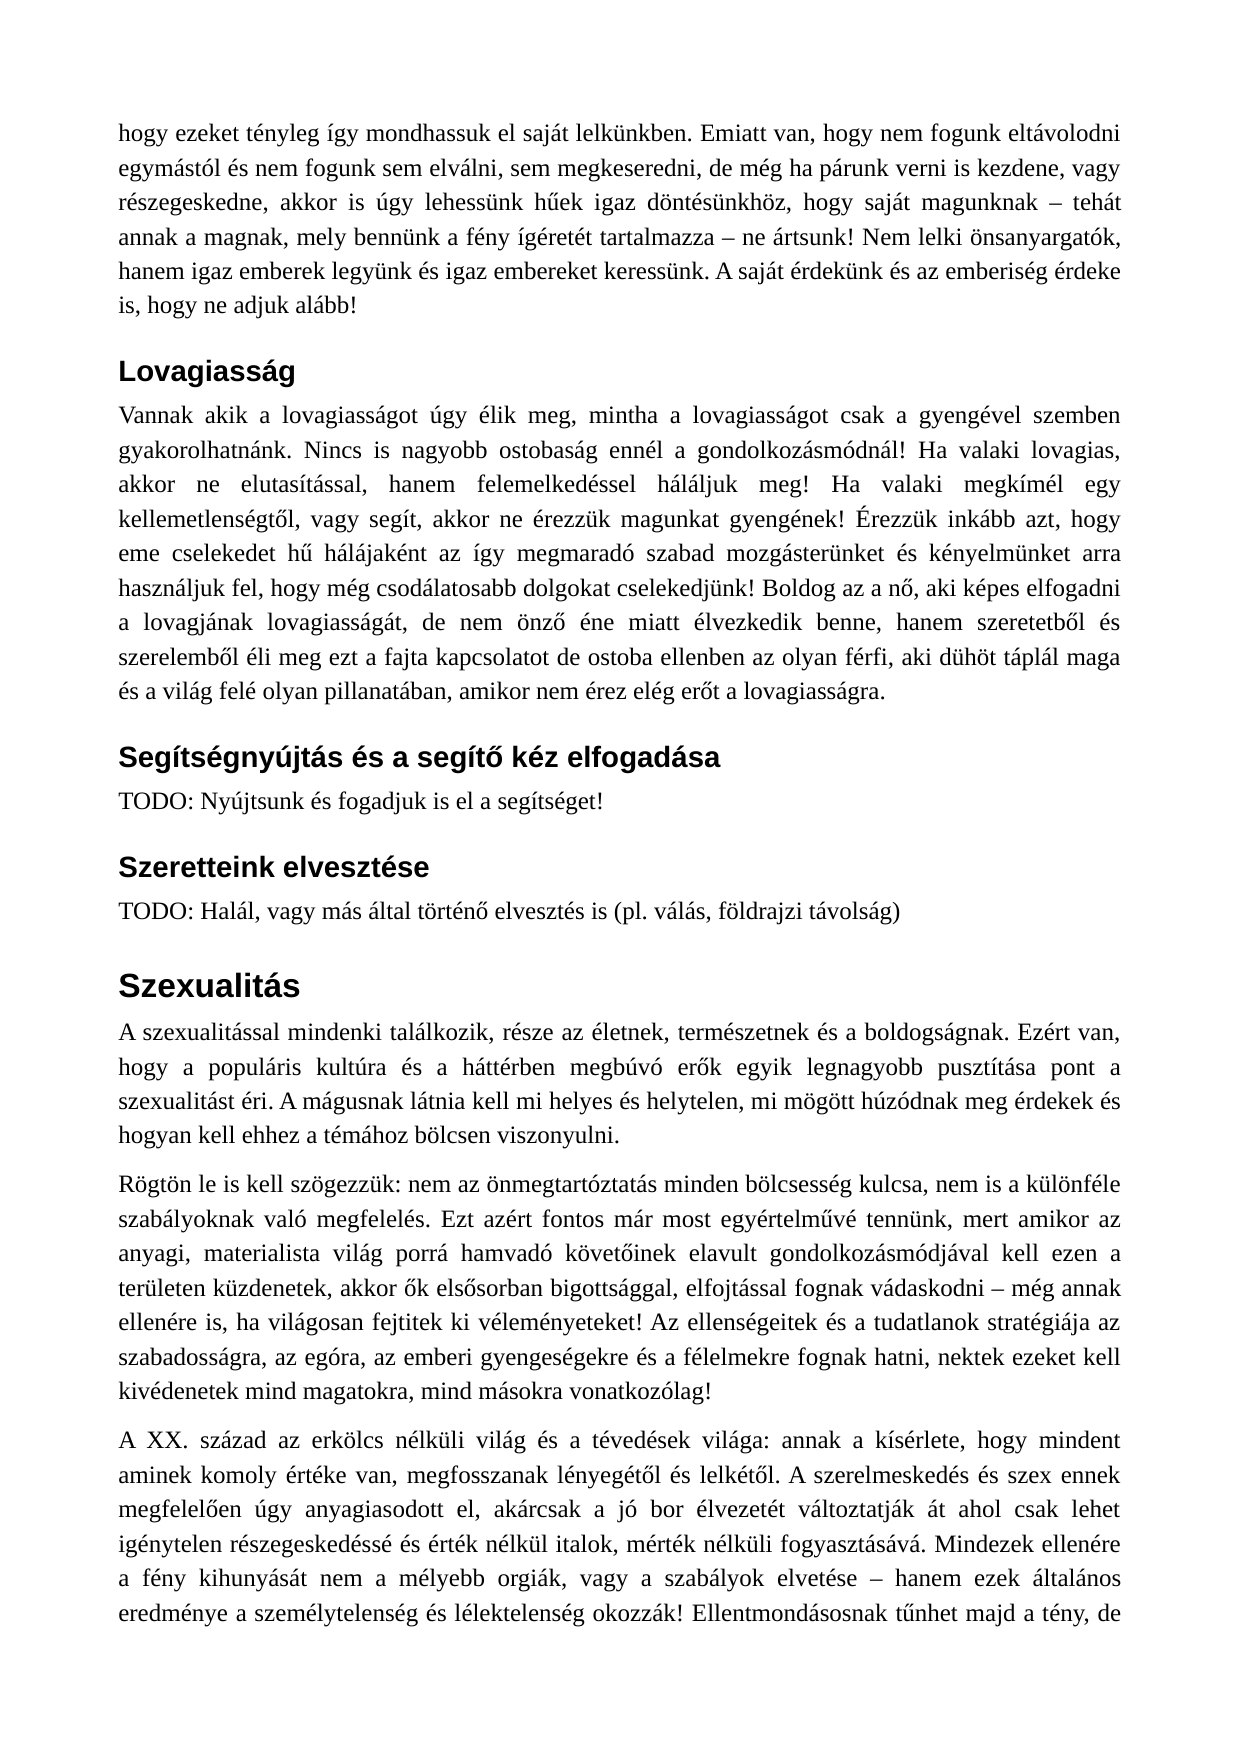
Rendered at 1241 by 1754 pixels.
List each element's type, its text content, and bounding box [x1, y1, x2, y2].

text A szexualitással mindenki találkozik, része az életnek, természetnek és a boldogságnak. Ezért van, hogy a populáris kultúra és a háttérben megbúvó erők egyik legnagyobb pusztítása pont a szexualitást éri. A mágusnak látnia kell mi helyes és helytelen, mi mögött húzódnak meg érdekek és hogyan kell ehhez a témához bölcsen viszonyulni. [118, 1017, 1122, 1149]
text hogy ezeket tényleg így mondhassuk el saját lelkünkben. Emiatt van, hogy nem fogunk eltávolodni egymástól és nem fogunk sem elválni, sem megkeseredni, de még ha párunk verni is kezdene, vagy részegeskedne, akkor is úgy lehessünk hűek igaz döntésünkhöz, hogy saját magunknak – tehát annak a magnak, mely bennünk a fény ígéretét tartalmazza – ne ártsunk! Nem lelki önsanyargatók, hanem igaz emberek legyünk és igaz embereket keressünk. A saját érdekünk és az emberiség érdeke is, hogy ne adjuk alább! [118, 118, 1122, 319]
text Vannak akik a lovagiasságot úgy élik meg, mintha a lovagiasságot csak a gyengével szemben gyakorolhatnánk. Nincs is nagyobb ostobaság ennél a gondolkozásmódnál! Ha valaki lovagias, akkor ne elutasítással, hanem felemelkedéssel háláljuk meg! Ha valaki megkímél egy kellemetlenségtől, vagy segít, akkor ne érezzük magunkat gyengének! Érezzük inkább azt, hogy eme cselekedet hű hálájaként az így megmaradó szabad mozgásterünket és kényelmünket arra használjuk fel, hogy még csodálatosabb dolgokat cselekedjünk! Boldog az a nő, aki képes elfogadni a lovagjának lovagiasságát, de nem önző éne miatt élvezkedik benne, hanem szeretetből és szerelemből éli meg ezt a fajta kapcsolatot de ostoba ellenben az olyan férfi, aki dühöt táplál maga és a világ felé olyan pillanatában, amikor nem érez elég erőt a lovagiasságra. [118, 400, 1122, 705]
subtitle Segítségnyújtás és a segítő kéz elfogadása [118, 740, 1122, 774]
subtitle Szeretteink elvesztése [118, 850, 1122, 883]
subtitle Szexualitás [118, 966, 1122, 1004]
text Rögtön le is kell szögezzük: nem az önmegtartóztatás minden bölcsesség kulcsa, nem is a különféle szabályoknak való megfelelés. Ezt azért fontos már most egyértelművé tennünk, mert amikor az anyagi, materialista világ porrá hamvadó követőinek elavult gondolkozásmódjával kell ezen a területen küzdenetek, akkor ők elsősorban bigottsággal, elfojtással fognak vádaskodni – még annak ellenére is, ha világosan fejtitek ki véleményeteket! Az ellenségeitek és a tudatlanok stratégiája az szabadosságra, az egóra, az emberi gyengeségekre és a félelmekre fognak hatni, nektek ezeket kell kivédenetek mind magatokra, mind másokra vonatkozólag! [118, 1169, 1122, 1405]
subtitle Lovagiasság [118, 354, 1122, 388]
text A XX. század az erkölcs nélküli világ és a tévedések világa: annak a kísérlete, hogy mindent aminek komoly értéke van, megfosszanak lényegétől és lelkétől. A szerelmeskedés és szex ennek megfelelően úgy anyagiasodott el, akárcsak a jó bor élvezetét változtatják át ahol csak lehet igénytelen részegeskedéssé és érték nélkül italok, mérték nélküli fogyasztásává. Mindezek ellenére a fény kihunyását nem a mélyebb orgiák, vagy a szabályok elvetése – hanem ezek általános eredménye a személytelenség és lélektelenség okozzák! Ellentmondásosnak tűnhet majd a tény, de [118, 1426, 1122, 1627]
text TODO: Halál, vagy más által történő elvesztés is (pl. válás, földrajzi távolság) [118, 896, 1122, 925]
text TODO: Nyújtsunk és fogadjuk is el a segítséget! [118, 786, 1122, 815]
